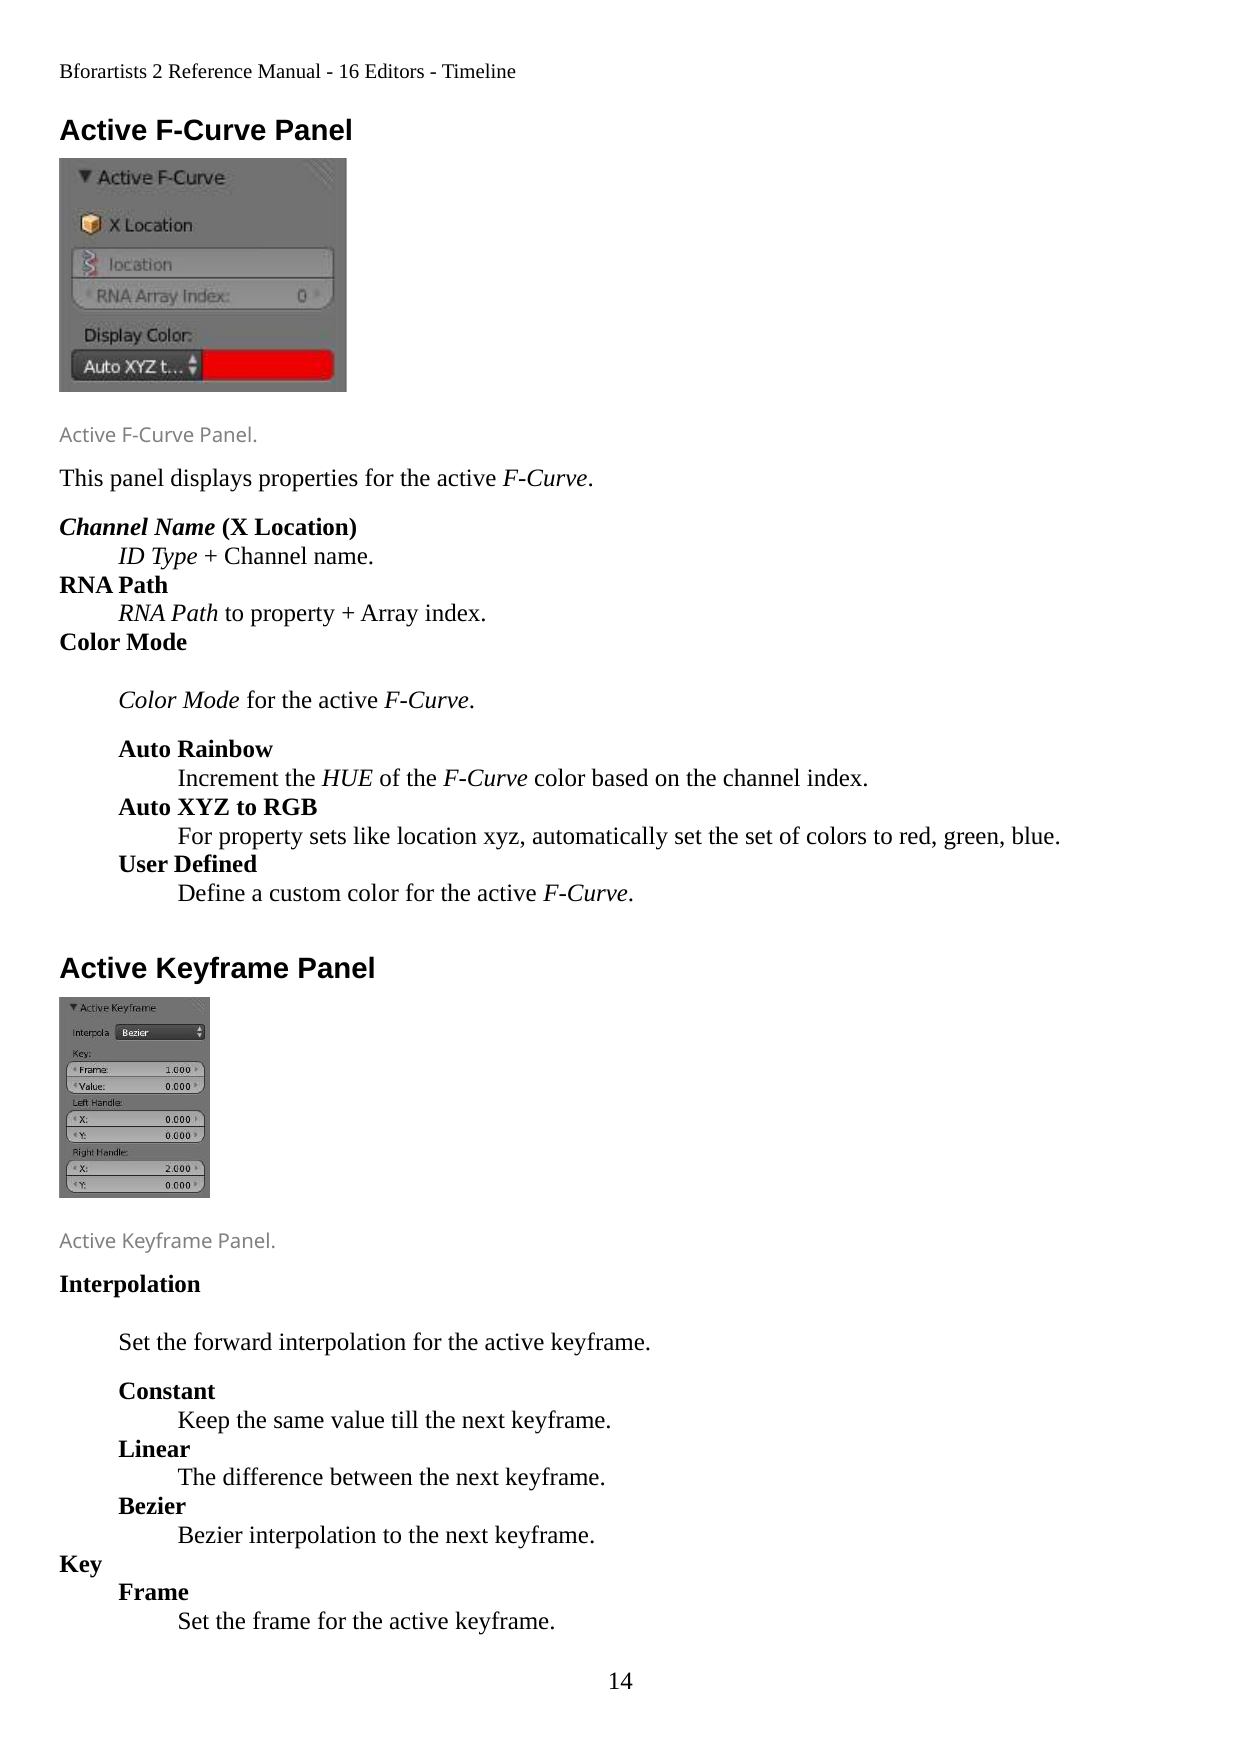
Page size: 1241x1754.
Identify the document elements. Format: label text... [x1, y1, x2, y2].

subtitle Channel Name (X Location) [59, 512, 1181, 541]
list Increment the HUE of the F-Curve color based on the channel index. [177, 763, 1181, 792]
subtitle Linear [118, 1434, 1181, 1462]
list For property sets like location xyz, automatically set the set of colors to red, green, blue. [177, 821, 1181, 849]
list The difference between the next keyframe. [177, 1462, 1181, 1491]
subtitle Auto XYZ to RGB [118, 792, 1181, 821]
picture [59, 158, 347, 392]
text Color Mode for the active F-Curve. [118, 685, 1181, 714]
list Set the frame for the active keyframe. [177, 1606, 1181, 1635]
subtitle Constant [118, 1376, 1181, 1405]
subtitle Bezier [118, 1491, 1181, 1520]
subtitle Interpolation [59, 1269, 1181, 1298]
text Active Keyframe Panel. [59, 1223, 1181, 1254]
subtitle Auto Rainbow [118, 734, 1181, 763]
subtitle Color Mode [59, 627, 1181, 656]
subtitle Active Keyframe Panel [59, 951, 1181, 985]
subtitle User Defined [118, 849, 1181, 878]
subtitle Key [59, 1549, 1181, 1577]
list ID Type + Channel name. [118, 541, 1181, 570]
subtitle Frame [118, 1577, 1181, 1606]
subtitle Active F-Curve Panel [59, 113, 1181, 146]
picture [59, 997, 210, 1198]
text Set the forward interpolation for the active keyframe. [118, 1327, 1181, 1356]
list RNA Path to property + Array index. [118, 598, 1181, 627]
text This panel displays properties for the active F-Curve. [59, 463, 1181, 492]
text Active F-Curve Panel. [59, 417, 1181, 448]
list Define a custom color for the active F-Curve. [177, 878, 1181, 907]
list Keep the same value till the next keyframe. [177, 1405, 1181, 1434]
list Bezier interpolation to the next keyframe. [177, 1520, 1181, 1549]
subtitle RNA Path [59, 570, 1181, 598]
